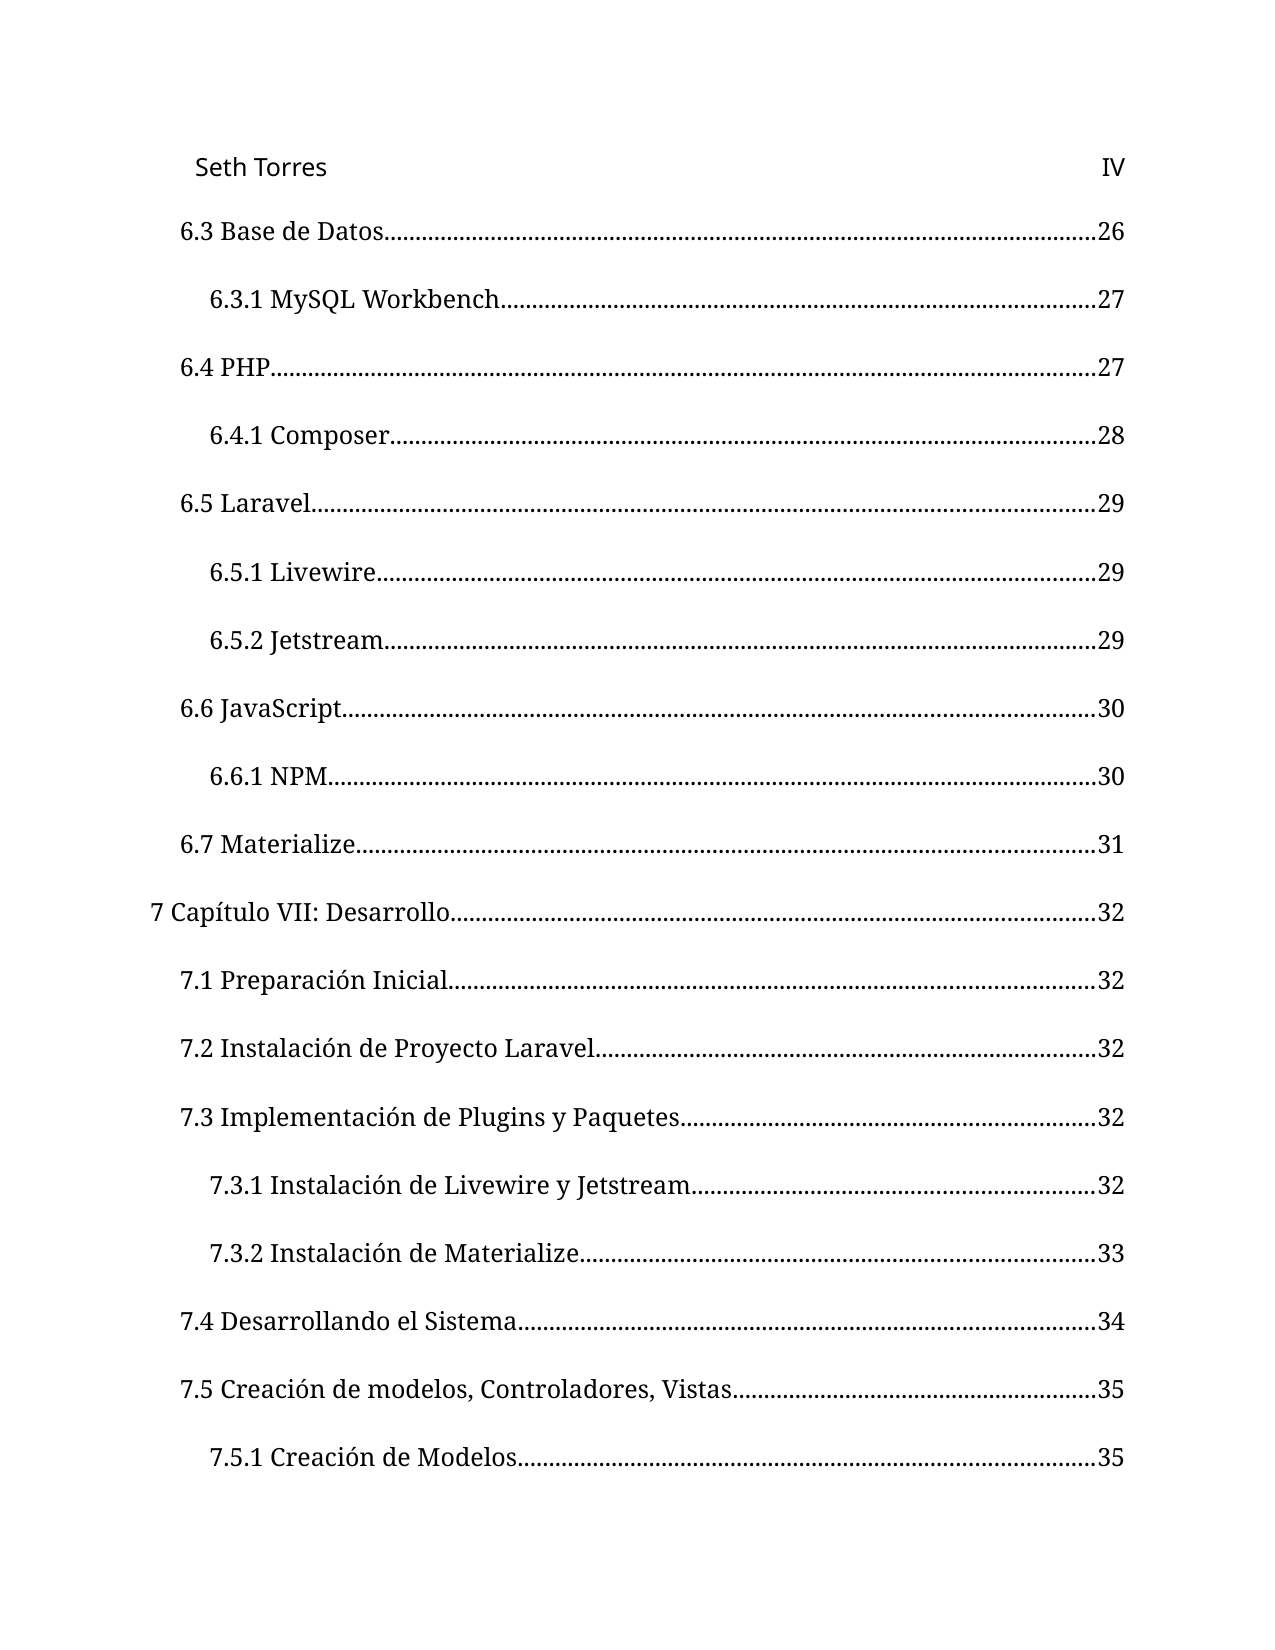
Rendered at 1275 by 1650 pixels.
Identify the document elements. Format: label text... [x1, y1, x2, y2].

text 7.5.1 Creación de Modelos 35 [209, 1440, 1125, 1474]
text 7.5 Creación de modelos, Controladores, Vistas 35 [179, 1372, 1125, 1406]
text 6.6.1 NPM 30 [209, 758, 1125, 793]
text 7 Capítulo VII: Desarrollo 32 [150, 895, 1125, 929]
text 6.4 PHP 27 [179, 350, 1125, 384]
text 6.4.1 Composer 28 [209, 418, 1125, 452]
text 6.3 Base de Datos 26 [179, 213, 1125, 248]
text 7.3.1 Instalación de Livewire y Jetstream 32 [209, 1167, 1125, 1201]
text 6.7 Materialize 31 [179, 827, 1125, 861]
text 7.4 Desarrollando el Sistema 34 [179, 1303, 1125, 1338]
text 6.5 Laravel 29 [179, 486, 1125, 520]
text 7.3 Implementación de Plugins y Paquetes 32 [179, 1099, 1125, 1133]
text 6.3.1 MySQL Workbench 27 [209, 282, 1125, 316]
text 6.5.1 Livewire 29 [209, 554, 1125, 588]
text 6.5.2 Jetstream 29 [209, 622, 1125, 656]
text 7.2 Instalación de Proyecto Laravel 32 [179, 1031, 1125, 1065]
text 7.1 Preparación Inicial 32 [179, 963, 1125, 997]
text 7.3.2 Instalación de Materialize 33 [209, 1235, 1125, 1269]
text 6.6 JavaScript 30 [179, 690, 1125, 724]
